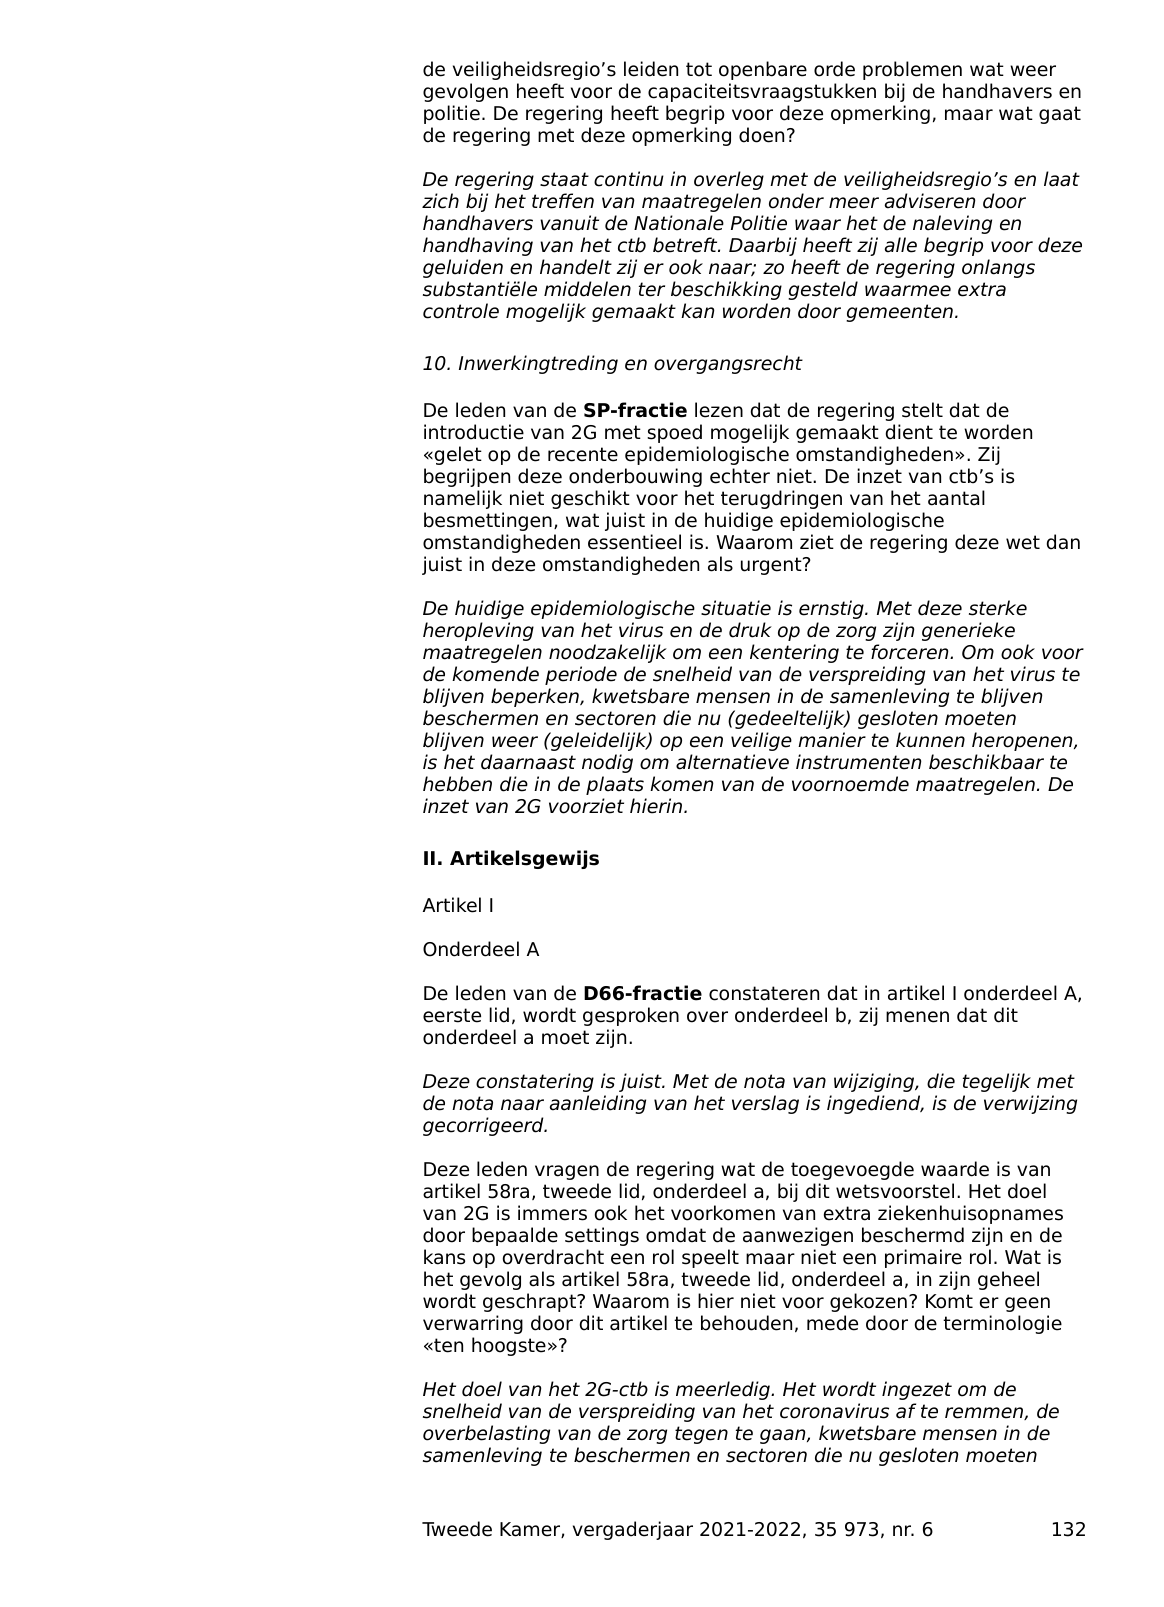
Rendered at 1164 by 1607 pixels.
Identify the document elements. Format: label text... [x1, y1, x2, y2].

text De huidige epidemiologische situatie is ernstig. Met deze sterke heropleving van het virus en de druk op de zorg zijn generieke maatregelen noodzakelijk om een kentering te forceren. Om ook voor de komende periode de snelheid van de verspreiding van het virus te blijven beperken, kwetsbare mensen in de samenleving te blijven beschermen en sectoren die nu (gedeeltelijk) gesloten moeten blijven weer (geleidelijk) op een veilige manier te kunnen heropenen, is het daarnaast nodig om alternatieve instrumenten beschikbaar te hebben die in de plaats komen van de voornoemde maatregelen. De inzet van 2G voorziet hierin. [422, 598, 1087, 818]
text de veiligheidsregio’s leiden tot openbare orde problemen wat weer gevolgen heeft voor de capaciteitsvraagstukken bij de handhavers en politie. De regering heeft begrip voor deze opmerking, maar wat gaat de regering met deze opmerking doen? [422, 59, 1087, 147]
text De leden van de SP-fractie lezen dat de regering stelt dat de introductie van 2G met spoed mogelijk gemaakt dient te worden «gelet op de recente epidemiologische omstandigheden». Zij begrijpen deze onderbouwing echter niet. De inzet van ctb’s is namelijk niet geschikt voor het terugdringen van het aantal besmettingen, wat juist in de huidige epidemiologische omstandigheden essentieel is. Waarom ziet de regering deze wet dan juist in deze omstandigheden als urgent? [422, 400, 1087, 576]
text Deze leden vragen de regering wat de toegevoegde waarde is van artikel 58ra, tweede lid, onderdeel a, bij dit wetsvoorstel. Het doel van 2G is immers ook het voorkomen van extra ziekenhuisopnames door bepaalde settings omdat de aanwezigen beschermd zijn en de kans op overdracht een rol speelt maar niet een primaire rol. Wat is het gevolg als artikel 58ra, tweede lid, onderdeel a, in zijn geheel wordt geschrapt? Waarom is hier niet voor gekozen? Komt er geen verwarring door dit artikel te behouden, mede door de terminologie «ten hoogste»? [422, 1159, 1087, 1357]
text De leden van de D66-fractie constateren dat in artikel I onderdeel A, eerste lid, wordt gesproken over onderdeel b, zij menen dat dit onderdeel a moet zijn. [422, 983, 1087, 1049]
text De regering staat continu in overleg met de veiligheidsregio’s en laat zich bij het treffen van maatregelen onder meer adviseren door handhavers vanuit de Nationale Politie waar het de naleving en handhaving van het ctb betreft. Daarbij heeft zij alle begrip voor deze geluiden en handelt zij er ook naar; zo heeft de regering onlangs substantiële middelen ter beschikking gesteld waarmee extra controle mogelijk gemaakt kan worden door gemeenten. [422, 169, 1087, 323]
subtitle Onderdeel A [422, 939, 1087, 961]
text Deze constatering is juist. Met de nota van wijziging, die tegelijk met de nota naar aanleiding van het verslag is ingediend, is de verwijzing gecorrigeerd. [422, 1071, 1087, 1137]
subtitle II. Artikelsgewijs [422, 848, 1087, 870]
subtitle Artikel I [422, 895, 1087, 917]
text Het doel van het 2G-ctb is meerledig. Het wordt ingezet om de snelheid van de verspreiding van het coronavirus af te remmen, de overbelasting van de zorg tegen te gaan, kwetsbare mensen in de samenleving te beschermen en sectoren die nu gesloten moeten [422, 1379, 1087, 1467]
subtitle 10. Inwerkingtreding en overgangsrecht [422, 353, 1087, 375]
